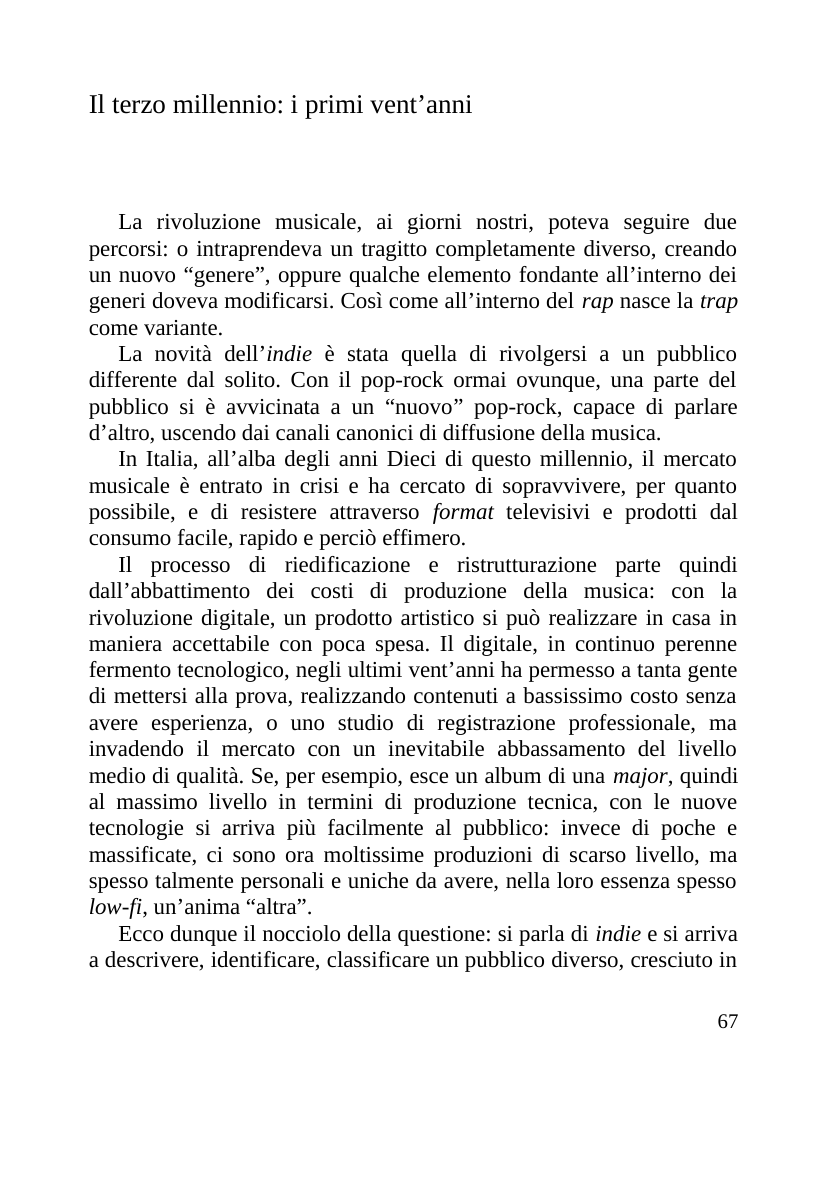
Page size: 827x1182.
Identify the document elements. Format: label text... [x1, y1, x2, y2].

text Il processo di riedificazione e ristrutturazione parte quindi dall’abbattimento dei costi di produzione della musica: con la rivoluzione digitale, un prodotto artistico si può realizzare in casa in maniera accettabile con poca spesa. Il digitale, in continuo perenne fermento tecnologico, negli ultimi vent’anni ha permesso a tanta gente di mettersi alla prova, realizzando contenuti a bassissimo costo senza avere esperienza, o uno studio di registrazione professionale, ma invadendo il mercato con un inevitabile abbassamento del livello medio di qualità. Se, per esempio, esce un album di una major, quindi al massimo livello in termini di produzione tecnica, con le nuove tecnologie si arriva più facilmente al pubblico: invece di poche e massificate, ci sono ora moltissime produzioni di scarso livello, ma spesso talmente personali e uniche da avere, nella loro essenza spesso low-fi, un’anima “altra”. [88, 551, 738, 920]
text La novità dell’indie è stata quella di rivolgersi a un pubblico differente dal solito. Con il pop-rock ormai ovunque, una parte del pubblico si è avvicinata a un “nuovo” pop-rock, capace di parlare d’altro, uscendo dai canali canonici di diffusione della musica. [88, 340, 738, 445]
text Il terzo millennio: i primi vent’anni [88, 88, 738, 120]
text In Italia, all’alba degli anni Dieci di questo millennio, il mercato musicale è entrato in crisi e ha cercato di sopravvivere, per quanto possibile, e di resistere attraverso format televisivi e prodotti dal consumo facile, rapido e perciò effimero. [88, 445, 738, 551]
text La rivoluzione musicale, ai giorni nostri, poteva seguire due percorsi: o intraprendeva un tragitto completamente diverso, creando un nuovo “genere”, oppure qualche elemento fondante all’interno dei generi doveva modificarsi. Così come all’interno del rap nasce la trap come variante. [88, 208, 738, 340]
text Ecco dunque il nocciolo della questione: si parla di indie e si arriva a descrivere, identificare, classificare un pubblico diverso, cresciuto in [88, 920, 738, 972]
